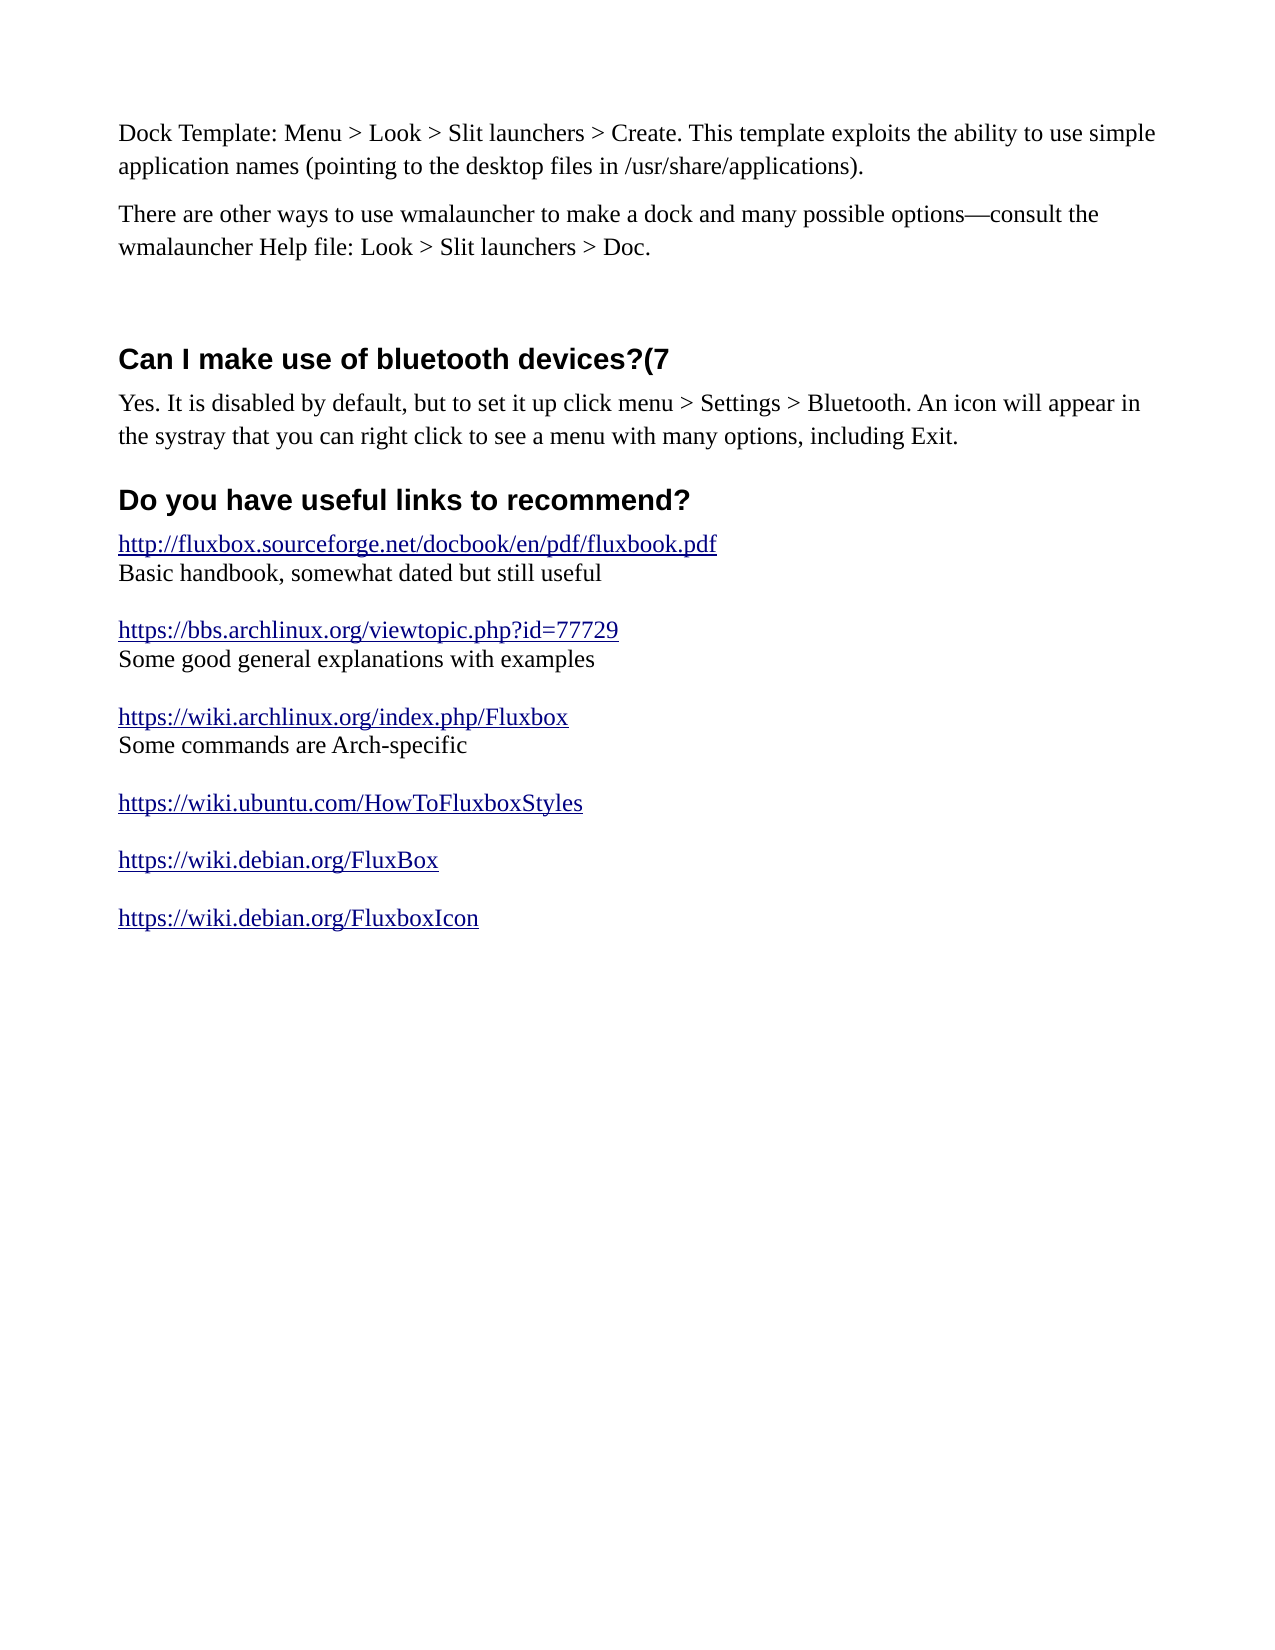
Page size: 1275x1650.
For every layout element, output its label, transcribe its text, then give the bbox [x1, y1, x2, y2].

text https://wiki.ubuntu.com/HowToFluxboxStyles [118, 788, 1157, 817]
subtitle Do you have useful links to recommend? [118, 483, 1157, 517]
subtitle Can I make use of bluetooth devices?(7 [118, 342, 1157, 375]
text https://bbs.archlinux.org/viewtopic.php?id=77729 [118, 616, 1157, 644]
text https://wiki.archlinux.org/index.php/Fluxbox [118, 702, 1157, 731]
text Basic handbook, somewhat dated but still useful [118, 558, 1157, 587]
text http://fluxbox.sourceforge.net/docbook/en/pdf/fluxbook.pdf [118, 529, 1157, 558]
text https://wiki.debian.org/FluxboxIcon [118, 903, 1157, 932]
text Some good general explanations with examples [118, 644, 1157, 673]
text Dock Template: Menu > Look > Slit launchers > Create. This template exploits the ability to use simple application names (pointing to the desktop files in /usr/share/applications). [118, 118, 1157, 180]
text There are other ways to use wmalauncher to make a dock and many possible options—consult the wmalauncher Help file: Look > Slit launchers > Doc. [118, 199, 1157, 261]
text Yes. It is disabled by default, but to set it up click menu > Settings > Bluetooth. An icon will appear in the systray that you can right click to see a menu with many options, including Exit. [118, 388, 1157, 449]
text Some commands are Arch-specific [118, 731, 1157, 759]
text https://wiki.debian.org/FluxBox [118, 846, 1157, 874]
